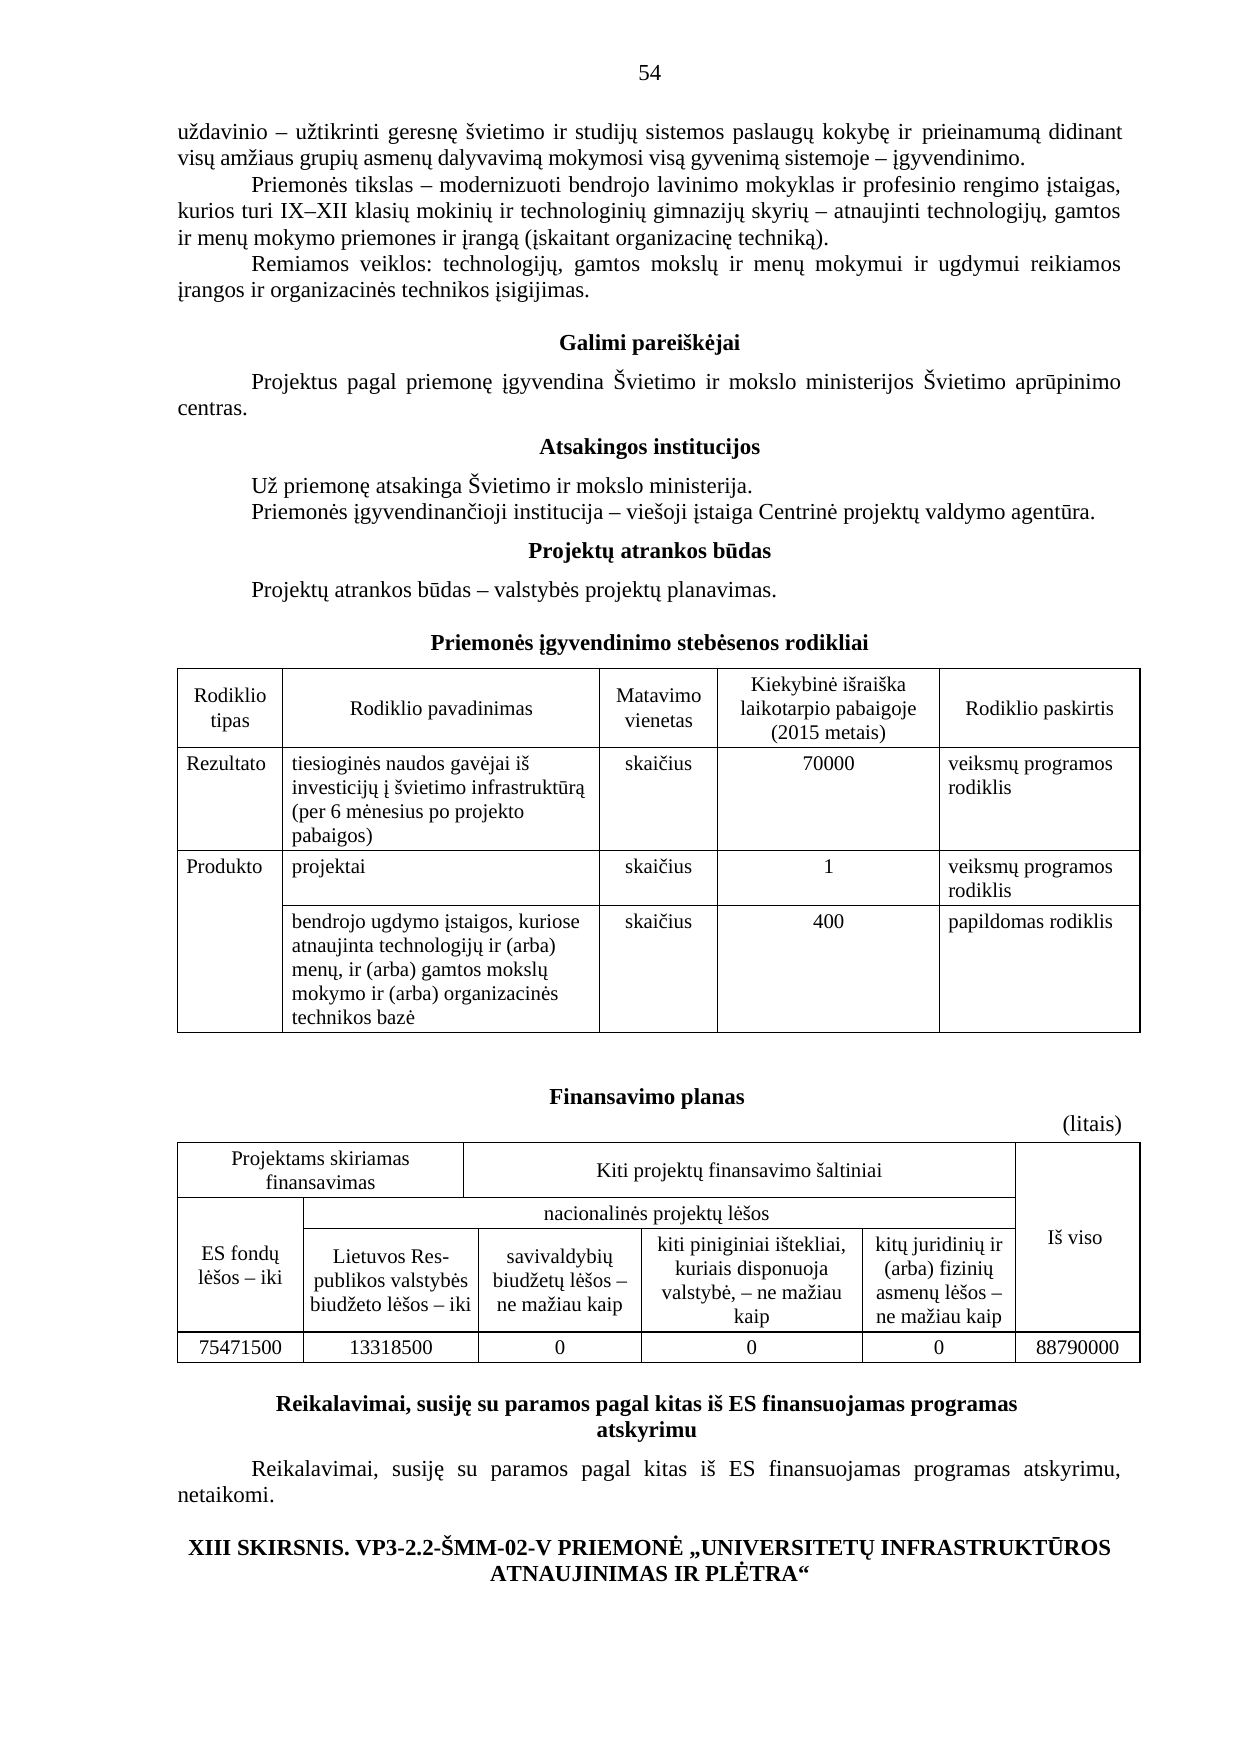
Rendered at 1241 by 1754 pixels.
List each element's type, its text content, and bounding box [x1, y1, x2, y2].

text Už priemonę atsakinga Švietimo ir mokslo ministerija. [177, 472, 1122, 498]
text uždavinio – užtikrinti geresnę švietimo ir studijų sistemos paslaugų kokybę ir prieinamumą didinant visų amžiaus grupių asmenų dalyvavimą mokymosi visą gyvenimą sistemoje – įgyvendinimo. [177, 118, 1122, 171]
text Atsakingos institucijos [177, 433, 1122, 459]
text Priemonės įgyvendinimo stebėsenos rodikliai [177, 629, 1122, 655]
table_header Rodiklio pavadinimas [283, 669, 599, 747]
table_header Projektams skiriamas finansavimas [178, 1143, 463, 1197]
table_cell 70000 [718, 748, 939, 850]
table_cell 75471500 [178, 1333, 303, 1362]
table_cell 1 [718, 851, 939, 905]
subtitle XIII SKIRSNIS. VP3-2.2-šMM-02-V PRIEMONĖ „UNIVERSITETŲ INFRASTRUKTŪRos atnaujinimas ir plėtra“ [177, 1534, 1122, 1587]
table_cell Produkto [178, 851, 282, 1032]
table_cell 0 [642, 1333, 862, 1362]
text Priemonės įgyvendinančioji institucija – viešoji įstaiga Centrinė projektų valdymo agentūra. [177, 498, 1122, 524]
table_cell savivaldybių biudžetų lėšos – ne mažiau kaip [479, 1229, 641, 1331]
table_cell skaičius [600, 851, 717, 905]
table_cell 0 [479, 1333, 641, 1362]
table_cell ES fondų lėšos – iki [178, 1198, 303, 1331]
table_cell papildomas rodiklis [940, 906, 1139, 1032]
table_cell nacionalinės projektų lėšos [304, 1198, 1015, 1228]
table_cell veiksmų programos rodiklis [940, 851, 1139, 905]
table_cell veiksmų programos rodiklis [940, 748, 1139, 850]
text Finansavimo planas [177, 1083, 1122, 1110]
table_cell kiti piniginiai ištekliai, kuriais disponuoja valstybė, – ne mažiau kaip [642, 1229, 862, 1331]
text Galimi pareiškėjai [177, 329, 1122, 355]
table_header Matavimo vienetas [600, 669, 717, 747]
table_cell kitų juridinių ir (arba) fizinių asmenų lėšos – ne mažiau kaip [863, 1229, 1015, 1331]
table_cell projektai [283, 851, 599, 905]
table_cell skaičius [600, 748, 717, 850]
table_cell 88790000 [1016, 1333, 1139, 1362]
text Reikalavimai, susiję su paramos pagal kitas iš ES finansuojamas programas atskyrimu, netaikomi. [177, 1455, 1122, 1508]
text Projektų atrankos būdas – valstybės projektų planavimas. [177, 576, 1122, 602]
table_cell 13318500 [304, 1333, 478, 1362]
text Projektų atrankos būdas [177, 537, 1122, 563]
table_header Kiekybinė išraiška laikotarpio pabaigoje (2015 metais) [718, 669, 939, 747]
table_header Iš viso [1016, 1143, 1139, 1331]
text Priemonės tikslas – modernizuoti bendrojo lavinimo mokyklas ir profesinio rengimo įstaigas, kurios turi IX–XII klasių mokinių ir technologinių gimnazijų skyrių – atnaujinti technologijų, gamtos ir menų mokymo priemones ir įrangą (įskaitant organizacinę techniką). [177, 171, 1122, 250]
text Projektus pagal priemonę įgyvendina Švietimo ir mokslo ministerijos Švietimo aprūpinimo centras. [177, 368, 1122, 421]
table_header Kiti projektų finansavimo šaltiniai [464, 1143, 1015, 1197]
table_cell 400 [718, 906, 939, 1032]
table_cell 0 [863, 1333, 1015, 1362]
table_cell bendrojo ugdymo įstaigos, kuriose atnaujinta technologijų ir (arba) menų, ir (arba) gamtos mokslų mokymo ir (arba) organizacinės technikos bazė [283, 906, 599, 1032]
table_cell tiesioginės naudos gavėjai iš investicijų į švietimo infrastruktūrą (per 6 mėnesius po projekto pabaigos) [283, 748, 599, 850]
text Reikalavimai, susiję su paramos pagal kitas iš ES finansuojamas programas atskyrimu [177, 1390, 1122, 1442]
table_cell skaičius [600, 906, 717, 1032]
text Remiamos veiklos: technologijų, gamtos mokslų ir menų mokymui ir ugdymui reikiamos įrangos ir organizacinės technikos įsigijimas. [177, 250, 1122, 303]
table_header Rodiklio paskirtis [940, 669, 1139, 747]
text (litais) [177, 1110, 1122, 1136]
table_header Rodiklio tipas [178, 669, 282, 747]
table_cell Rezultato [178, 748, 282, 850]
table_cell Lietuvos Res­publikos valsty­bės biudžeto lėšos – iki [304, 1229, 478, 1331]
